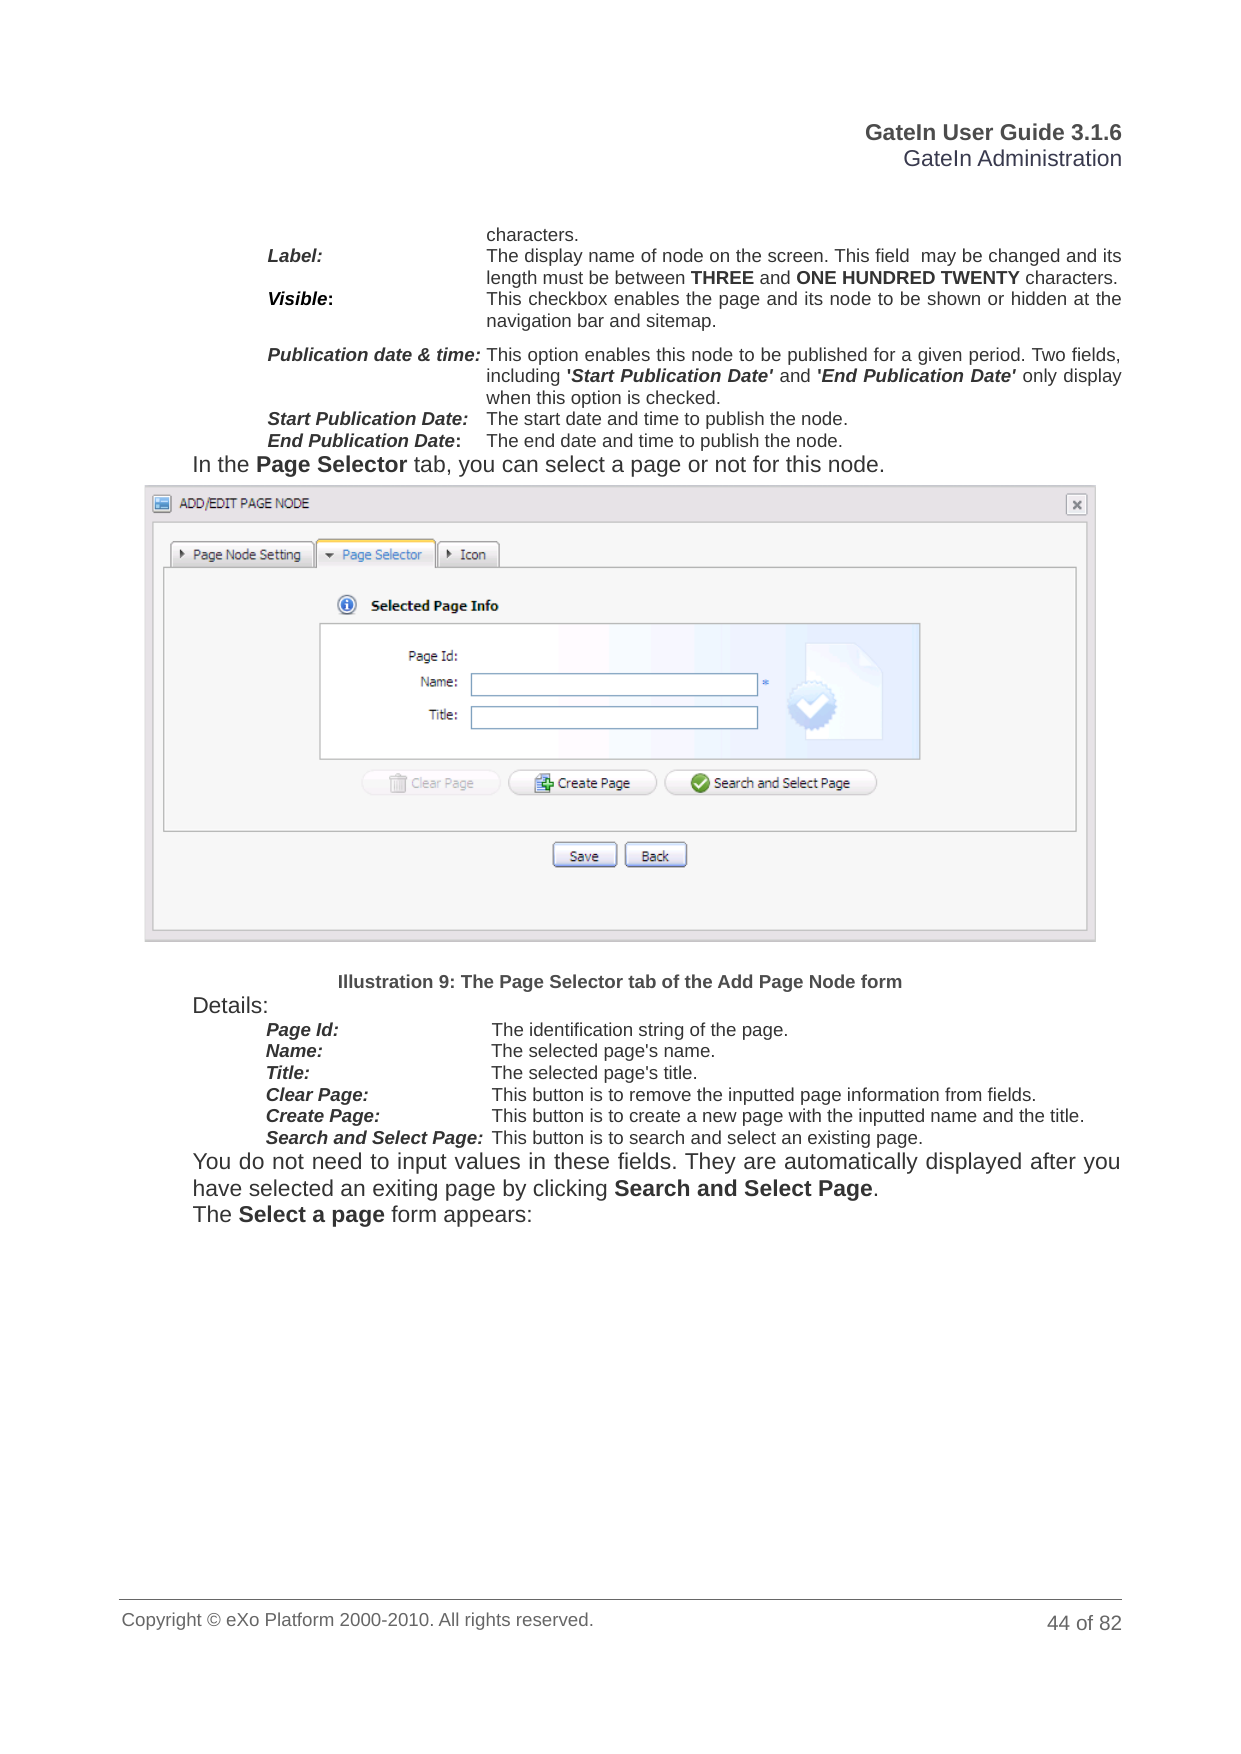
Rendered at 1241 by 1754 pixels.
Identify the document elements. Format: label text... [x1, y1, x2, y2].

text Start Publication Date: The start date and time to publish the node. [267, 408, 1122, 429]
text Clear Page: This button is to remove the inputted page information from fields. [192, 1083, 1122, 1105]
text Create Page: This button is to create a new page with the inputted name and the title. [192, 1105, 1122, 1127]
text Visible: This checkbox enables the page and its node to be shown or hidden at the navigation bar and sitemap. [267, 288, 1122, 331]
text characters. [266, 223, 1122, 245]
text Title: The selected page's title. [192, 1062, 1122, 1083]
text Label: The display name of node on the screen. This field may be changed and its length must be between THREE and ONE HUNDRED TWENTY characters. [267, 245, 1122, 288]
text You do not need to input values in these fields. They are automatically displayed after you have selected an exiting page by clicking Search and Select Page. [192, 1148, 1122, 1201]
text Publication date & time: This option enables this node to be published for a given period. Two fields, including 'Start Publication Date' and 'End Publication Date' only display when this option is checked. [267, 343, 1122, 408]
text Search and Select Page: This button is to search and select an existing page. [192, 1127, 1122, 1148]
text Name: The selected page's name. [192, 1040, 1122, 1062]
text Illustration 9: The Page Selector tab of the Add Page Node form [139, 942, 1102, 992]
text In the Page Selector tab, you can select a page or not for this node. [118, 451, 1122, 477]
text Page Id: The identification string of the page. [266, 1019, 1122, 1040]
picture [144, 485, 1096, 942]
text The Select a page form appears: [192, 1201, 1122, 1227]
text Details: [118, 477, 1122, 1019]
text End Publication Date: The end date and time to publish the node. [267, 429, 1122, 451]
